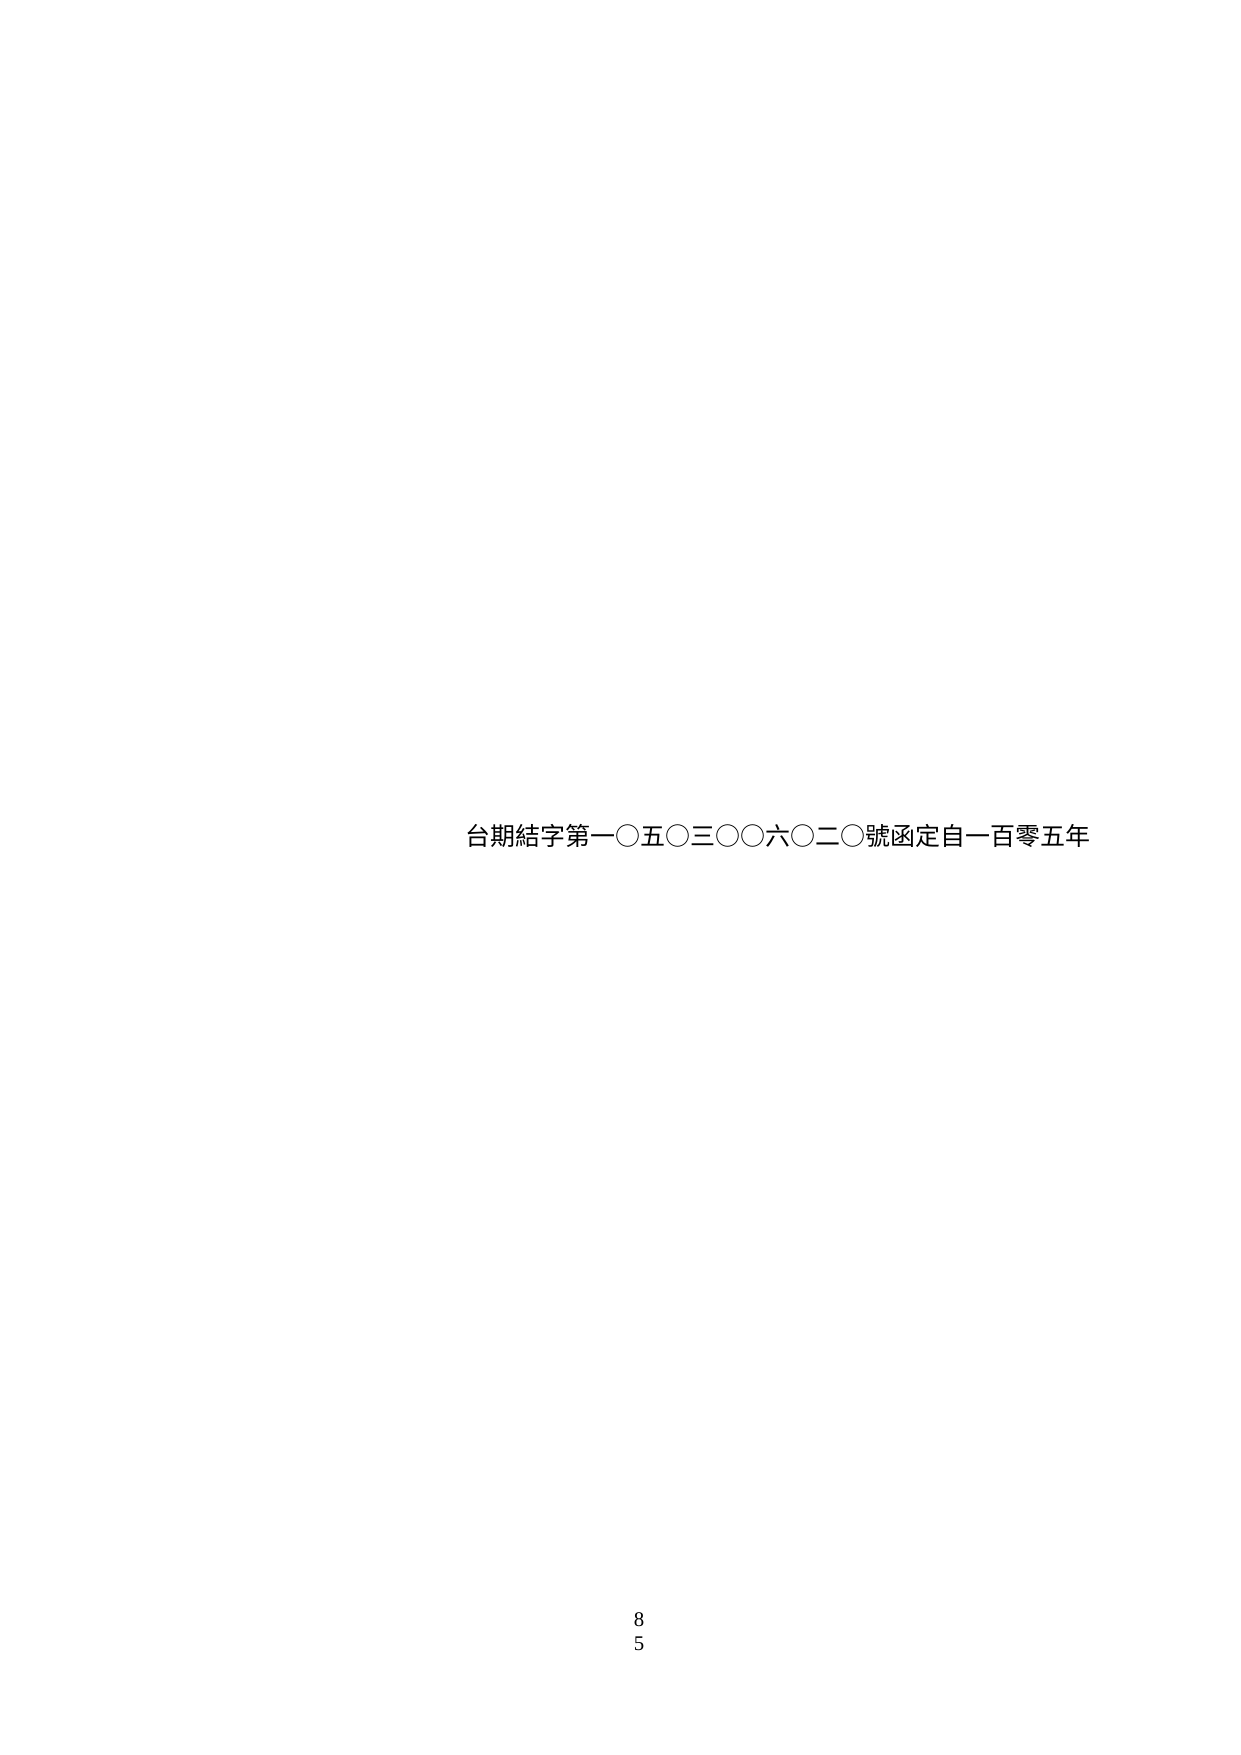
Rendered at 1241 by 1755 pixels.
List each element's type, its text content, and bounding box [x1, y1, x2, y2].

text 台期結字第一○五○三○○六○二○號函定自一百零五年 [465, 816, 1093, 852]
